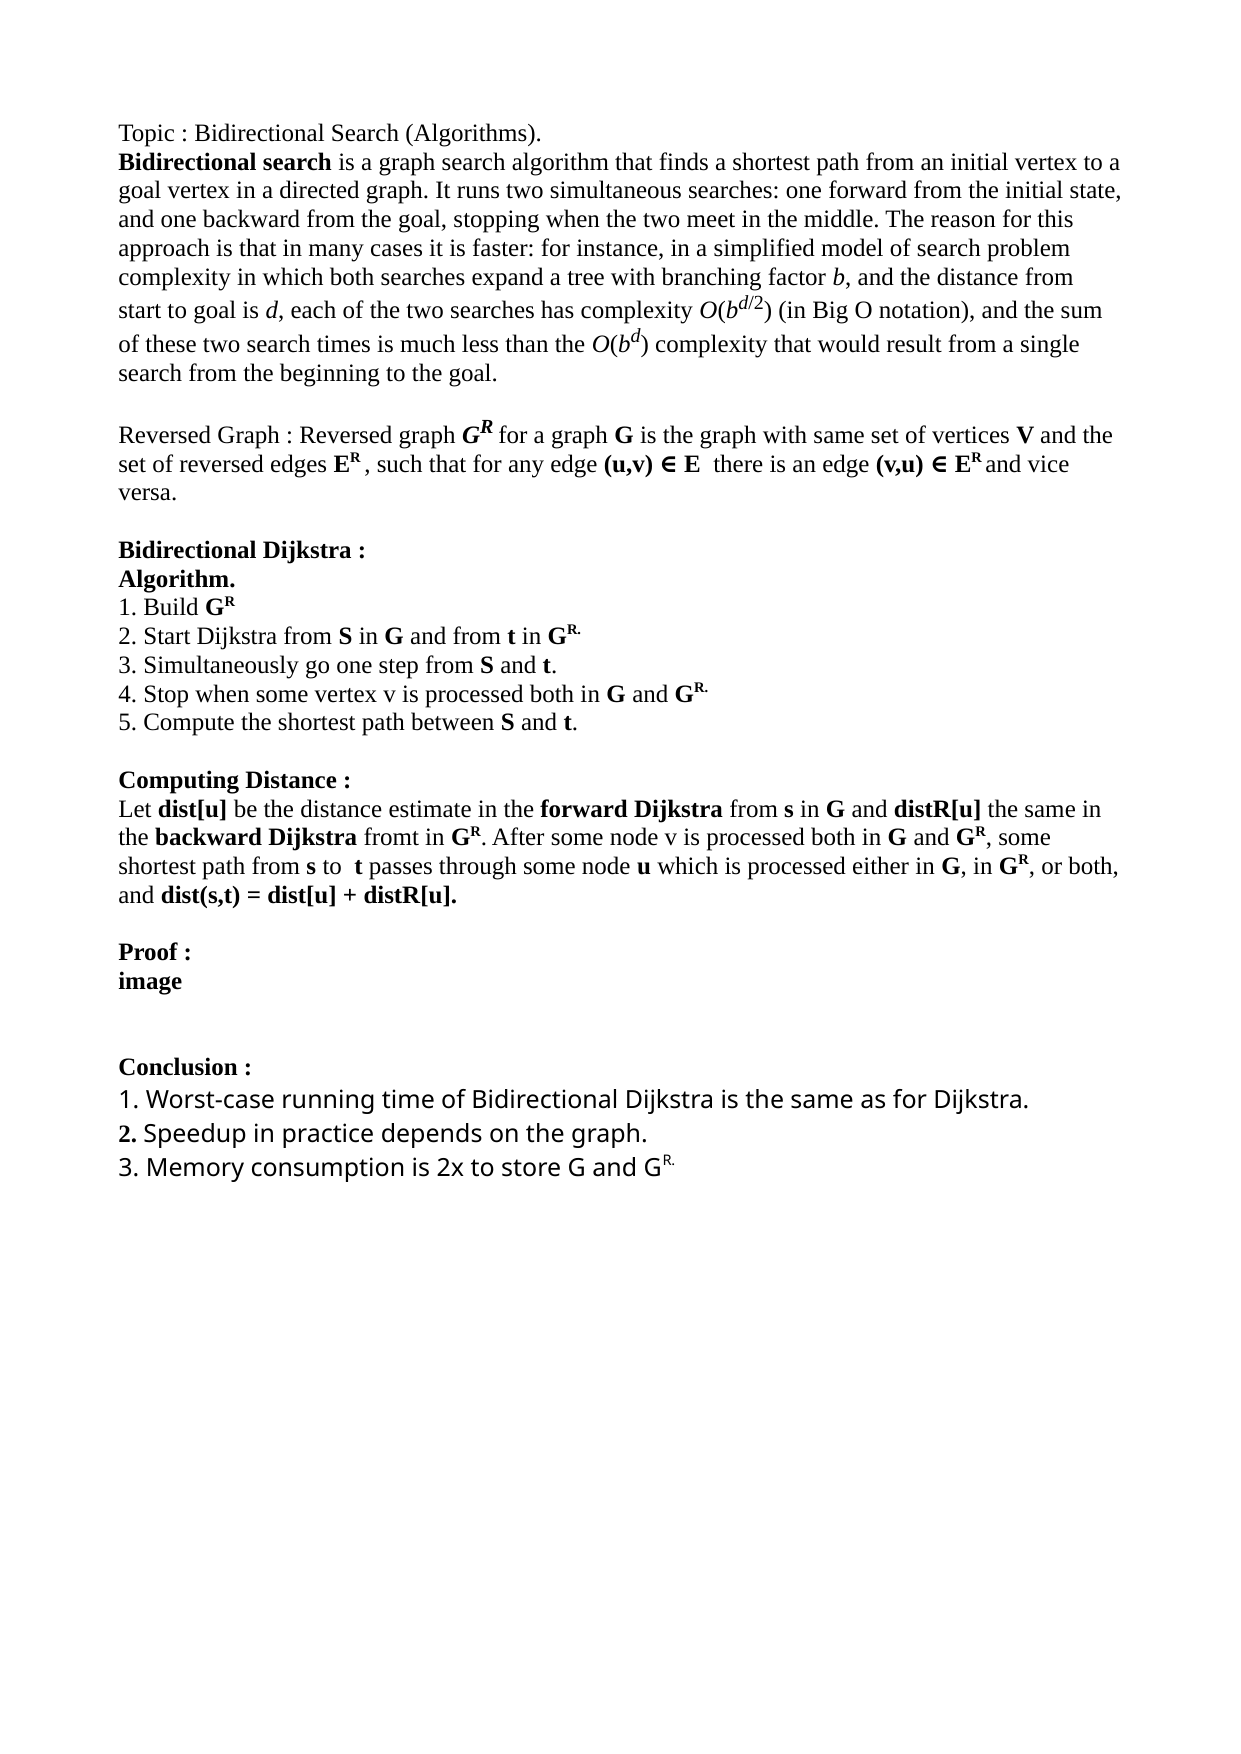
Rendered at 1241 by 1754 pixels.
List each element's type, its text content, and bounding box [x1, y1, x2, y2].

text image [118, 966, 1122, 995]
text 1. Worst-case running time of Bidirectional Dijkstra is the same as for Dijkstra. [118, 1081, 1122, 1115]
text 1. Build GR [118, 592, 1122, 621]
text Algorithm. [118, 564, 1122, 592]
text 3. Memory consumption is 2x to store G and GR. [118, 1149, 1122, 1183]
text Conclusion : [118, 1052, 1122, 1081]
text 3. Simultaneously go one step from S and t. [118, 650, 1122, 679]
text Bidirectional search is a graph search algorithm that finds a shortest path from an initial vertex to a goal vertex in a directed graph. It runs two simultaneous searches: one forward from the initial state, and one backward from the goal, stopping when the two meet in the middle. The reason for this approach is that in many cases it is faster: for instance, in a simplified model of search problem complexity in which both searches expand a tree with branching factor b, and the distance from start to goal is d, each of the two searches has complexity O(bd/2) (in Big O notation), and the sum of these two search times is much less than the O(bd) complexity that would result from a single search from the beginning to the goal. [118, 147, 1122, 386]
text 2. Start Dijkstra from S in G and from t in GR. [118, 621, 1122, 650]
text Proof : [118, 937, 1122, 966]
text 5. Compute the shortest path between S and t. [118, 707, 1122, 736]
text Let dist[u] be the distance estimate in the forward Dijkstra from s in G and distR[u] the same in the backward Dijkstra fromt in GR. After some node v is processed both in G and GR, some shortest path from s to t passes through some node u which is processed either in G, in GR, or both, and dist(s,t) = dist[u] + distR[u]. [118, 794, 1122, 909]
text Topic : Bidirectional Search (Algorithms). [118, 118, 1122, 147]
text Bidirectional Dijkstra : [118, 535, 1122, 564]
text 4. Stop when some vertex v is processed both in G and GR. [118, 679, 1122, 707]
text Reversed Graph : Reversed graph GR for a graph G is the graph with same set of vertices V and the set of reversed edges ER , such that for any edge (u,v) ∈ E there is an edge (v,u) ∈ ER and vice versa. [118, 415, 1122, 506]
text 2. Speedup in practice depends on the graph. [118, 1115, 1122, 1149]
text Computing Distance : [118, 765, 1122, 794]
